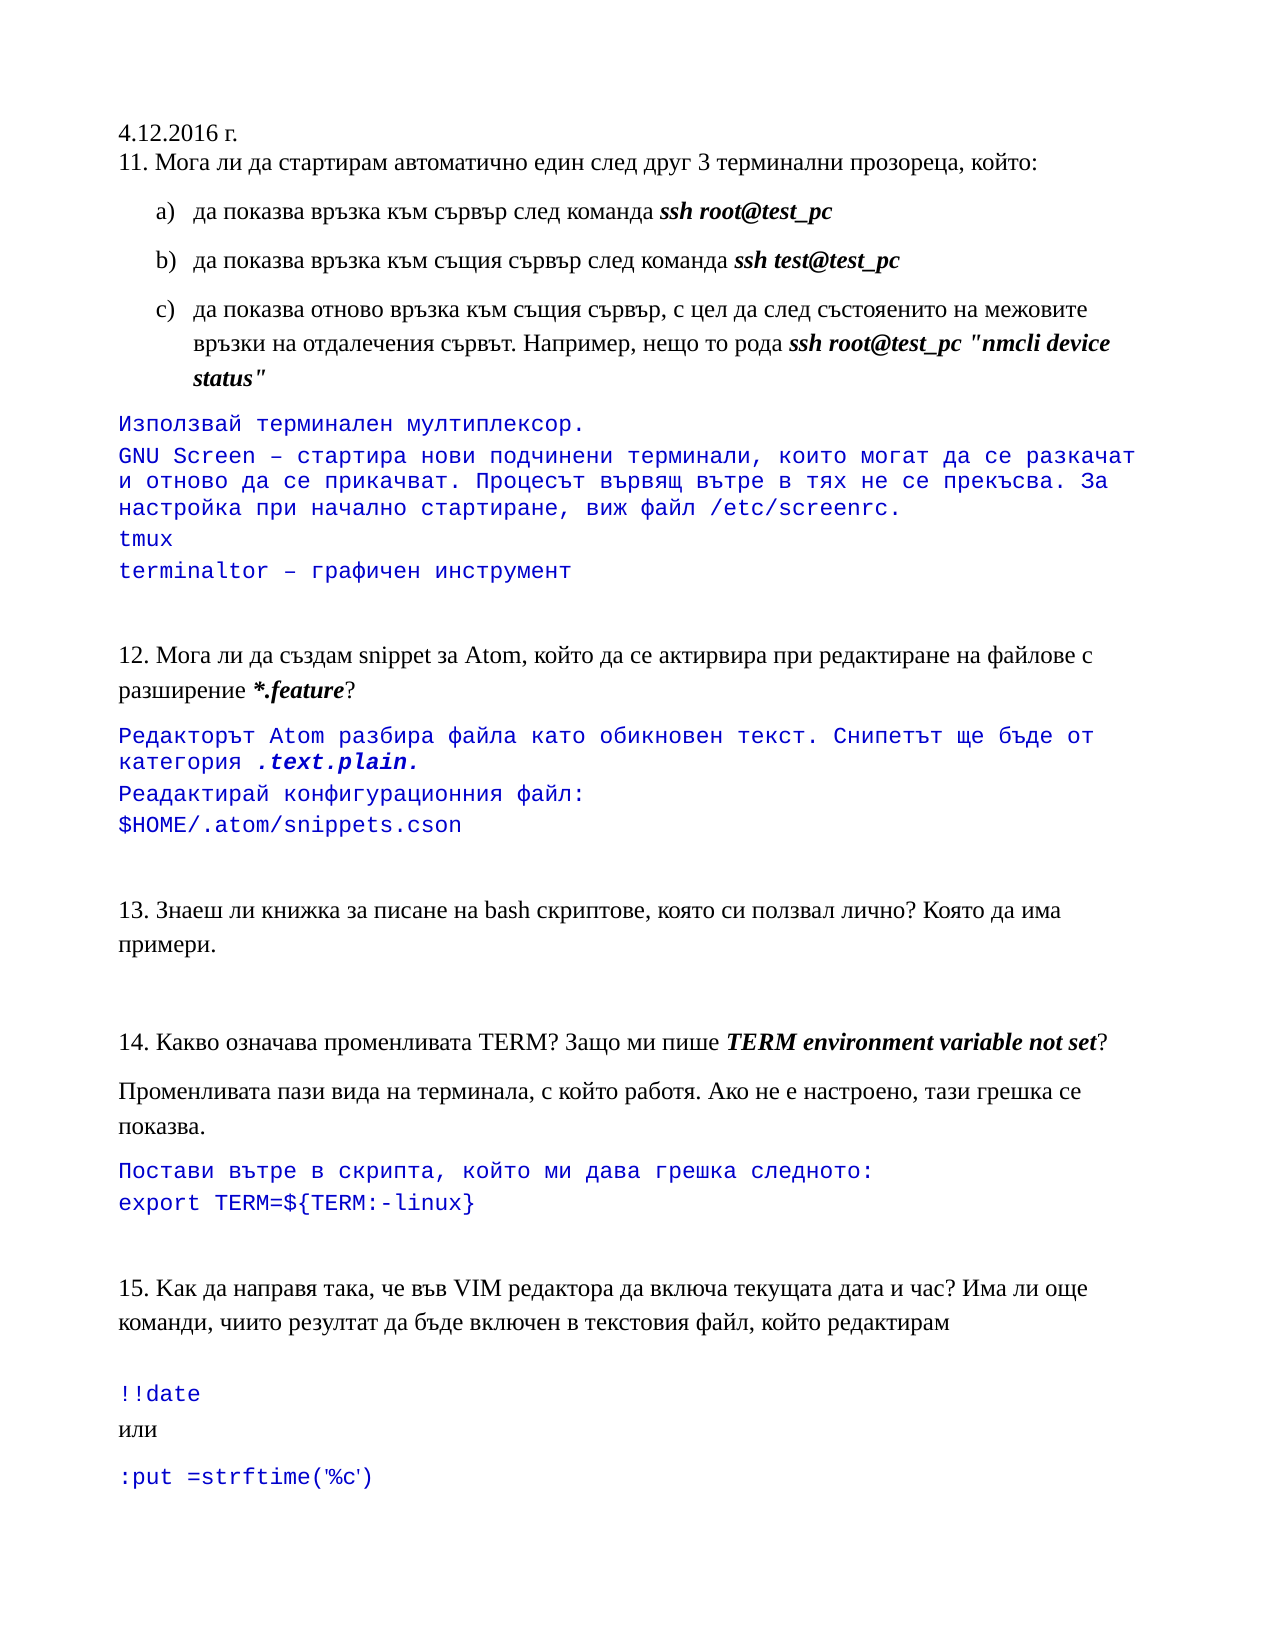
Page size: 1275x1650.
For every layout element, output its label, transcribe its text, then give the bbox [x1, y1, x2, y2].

text !!date [118, 1356, 1157, 1408]
text Променливата пази вида на терминала, с който работя. Ако не е настроено, тази грешка се показва. [118, 1076, 1157, 1139]
list да показва връзка към сървър след команда ssh root@test_pc [156, 196, 1157, 225]
text :put =strftime('%c') [118, 1463, 1157, 1517]
text Редакторът Atom разбира файла като обикновен текст. Снипетът ще бъде от категория .text.plain. [118, 724, 1157, 776]
text или [118, 1414, 1157, 1443]
text 14. Какво означава променливата TERM? Защо ми пише TERM environment variable not set? [118, 1027, 1157, 1056]
text Реадактирай конфигурационния файл: [118, 782, 1157, 808]
text Използвай терминален мултиплексор. [118, 412, 1157, 438]
list да показва връзка към същия сървър след команда ssh test@test_pc [156, 245, 1157, 274]
text 12. Мога ли да създам snippet за Atom, който да се актирвира при редактиране на файлове с разширение *.feature? [118, 641, 1157, 704]
text 11. Мога ли да стартирам автоматично един след друг 3 терминални прозореца, който: [118, 147, 1157, 176]
text tmux [118, 528, 1157, 554]
text terminaltor – графичен инструмент [118, 559, 1157, 586]
text $HOME/.atom/snippets.cson [118, 814, 1157, 840]
text 4.12.2016 г. [118, 118, 1157, 147]
text 13. Знаеш ли книжка за писане на bash скриптове, която си ползвал лично? Която да има примери. [118, 895, 1157, 958]
list да показва отново връзка към същия сървър, с цел да след състояенито на межовите връзки на отдалечения сървът. Например, нещо то рода ssh root@test_pc "nmcli device status" [156, 294, 1157, 392]
text export TERM=${TERM:-linux} [118, 1192, 1157, 1218]
text GNU Screen – стартира нови подчинени терминали, които могат да се разкачат и отново да се прикачват. Процесът вървящ вътре в тях не се прекъсва. За настройка при начално стартиране, виж файл /etc/screenrc. [118, 444, 1157, 522]
text 15. Kак да направя така, че във VIM редактора да включа текущата дата и час? Има ли още команди, чиито резултат да бъде включен в текстовия файл, който редактирам [118, 1273, 1157, 1336]
text Постави вътре в скрипта, който ми дава грешка следното: [118, 1160, 1157, 1186]
